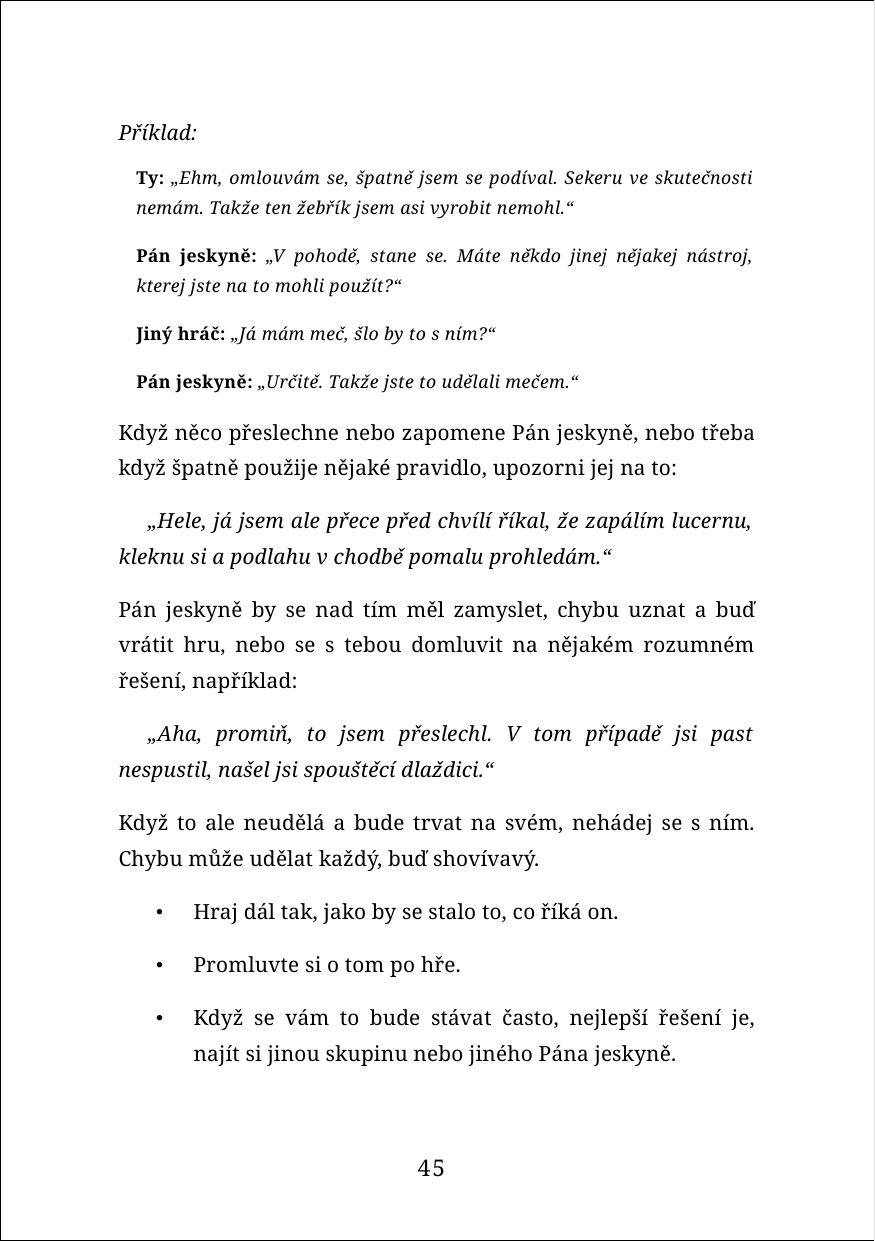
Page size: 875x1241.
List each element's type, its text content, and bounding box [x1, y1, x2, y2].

text Když to ale neudělá a bude trvat na svém, nehádej se s ním. Chybu může udělat každý, buď shovívavý. [118, 808, 756, 872]
text Ty: „Ehm, omlouvám se, špatně jsem se podíval. Sekeru ve skutečnosti nemám. Takže ten žebřík jsem asi vyrobit nemohl.“ [136, 166, 756, 220]
list Promluvte si o tom po hře. [156, 950, 756, 978]
text Pán jeskyně: „Určitě. Takže jste to udělali mečem.“ [136, 370, 756, 394]
text Pán jeskyně: „V pohodě, stane se. Máte někdo jinej nějakej nástroj, kterej jste na to mohli použít?“ [136, 244, 756, 298]
text „Aha, promiň, to jsem přeslechl. V tom případě jsi past nespustil, našel jsi spouštěcí dlaždici.“ [118, 719, 756, 783]
list Hraj dál tak, jako by se stalo to, co říká on. [156, 897, 756, 925]
text Pán jeskyně by se nad tím měl zamyslet, chybu uznat a buď vrátit hru, nebo se s tebou domluvit na nějakém rozumném řešení, například: [118, 595, 756, 694]
text Když něco přeslechne nebo zapomene Pán jeskyně, nebo třeba když špatně použije nějaké pravidlo, upozorni jej na to: [118, 418, 756, 482]
list Když se vám to bude stávat často, nejlepší řešení je, najít si jinou skupinu nebo jiného Pána jeskyně. [156, 1003, 756, 1067]
text Příklad: [118, 118, 756, 147]
text Jiný hráč: „Já mám meč, šlo by to s ním?“ [136, 322, 756, 346]
text „Hele, já jsem ale přece před chvílí říkal, že zapálím lucernu, kleknu si a podlahu v chodbě pomalu prohledám.“ [118, 506, 756, 570]
